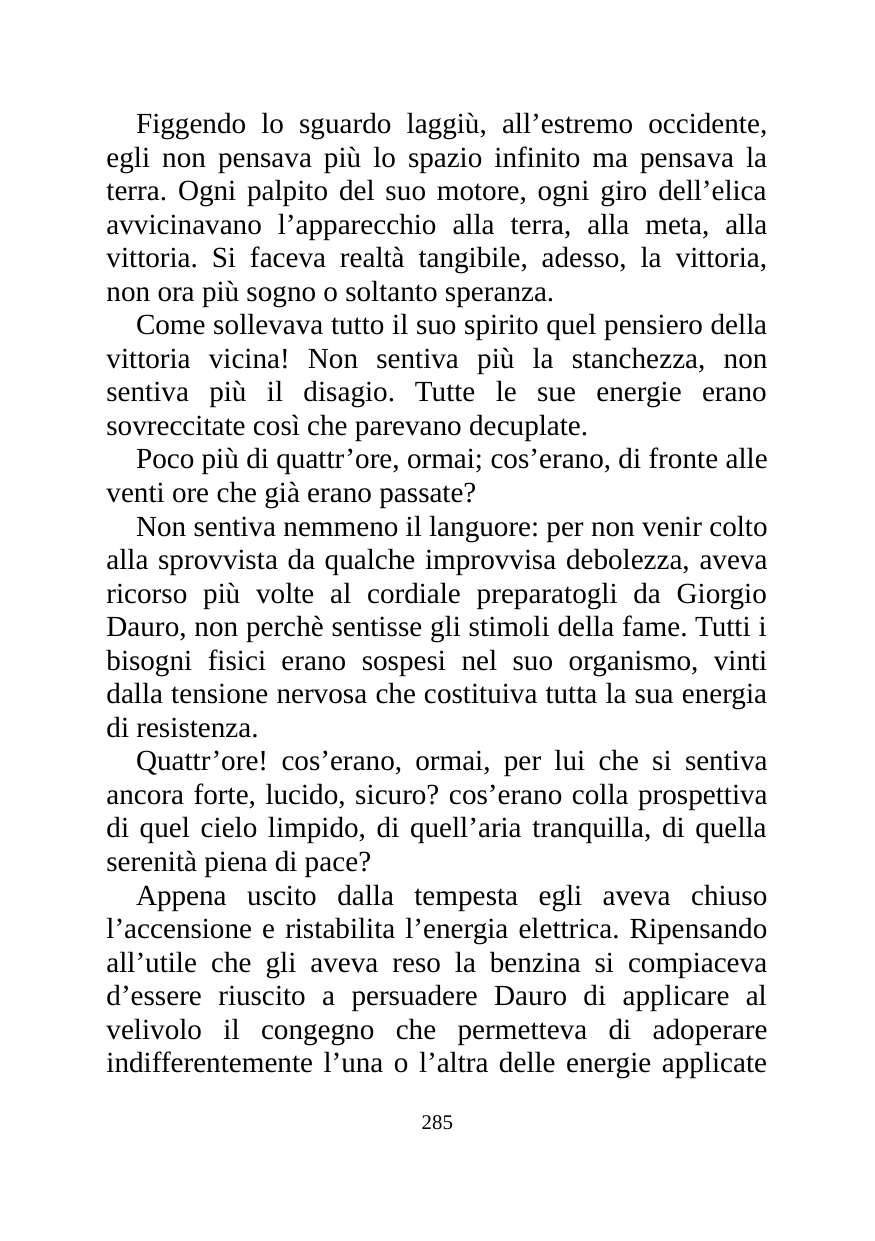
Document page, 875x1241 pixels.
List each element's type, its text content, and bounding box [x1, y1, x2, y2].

text Poco più di quattr’ore, ormai; cos’erano, di fronte alle venti ore che già erano passate? [106, 442, 768, 509]
text Come sollevava tutto il suo spirito quel pensiero della vittoria vicina! Non sentiva più la stanchezza, non sentiva più il disagio. Tutte le sue energie erano sovreccitate così che parevano decuplate. [106, 307, 768, 442]
text Non sentiva nemmeno il languore: per non venir colto alla sprovvista da qualche improvvisa debolezza, aveva ricorso più volte al cordiale preparatogli da Giorgio Dauro, non perchè sentisse gli stimoli della fame. Tutti i bisogni fisici erano sospesi nel suo organismo, vinti dalla tensione nervosa che costituiva tutta la sua energia di resistenza. [106, 509, 768, 743]
text Quattr’ore! cos’erano, ormai, per lui che si sentiva ancora forte, lucido, sicuro? cos’erano colla prospettiva di quel cielo limpido, di quell’aria tranquilla, di quella serenità piena di pace? [106, 743, 768, 878]
text Appena uscito dalla tempesta egli aveva chiuso l’accensione e ristabilita l’energia elettrica. Ripensando all’utile che gli aveva reso la benzina si compiaceva d’essere riuscito a persuadere Dauro di applicare al velivolo il congegno che permetteva di adoperare indifferentemente l’una o l’altra delle energie applicate [106, 878, 768, 1079]
text Figgendo lo sguardo laggiù, all’estremo occidente, egli non pensava più lo spazio infinito ma pensava la terra. Ogni palpito del suo motore, ogni giro dell’elica avvicinavano l’apparecchio alla terra, alla meta, alla vittoria. Si faceva realtà tangibile, adesso, la vittoria, non ora più sogno o soltanto speranza. [106, 106, 768, 307]
